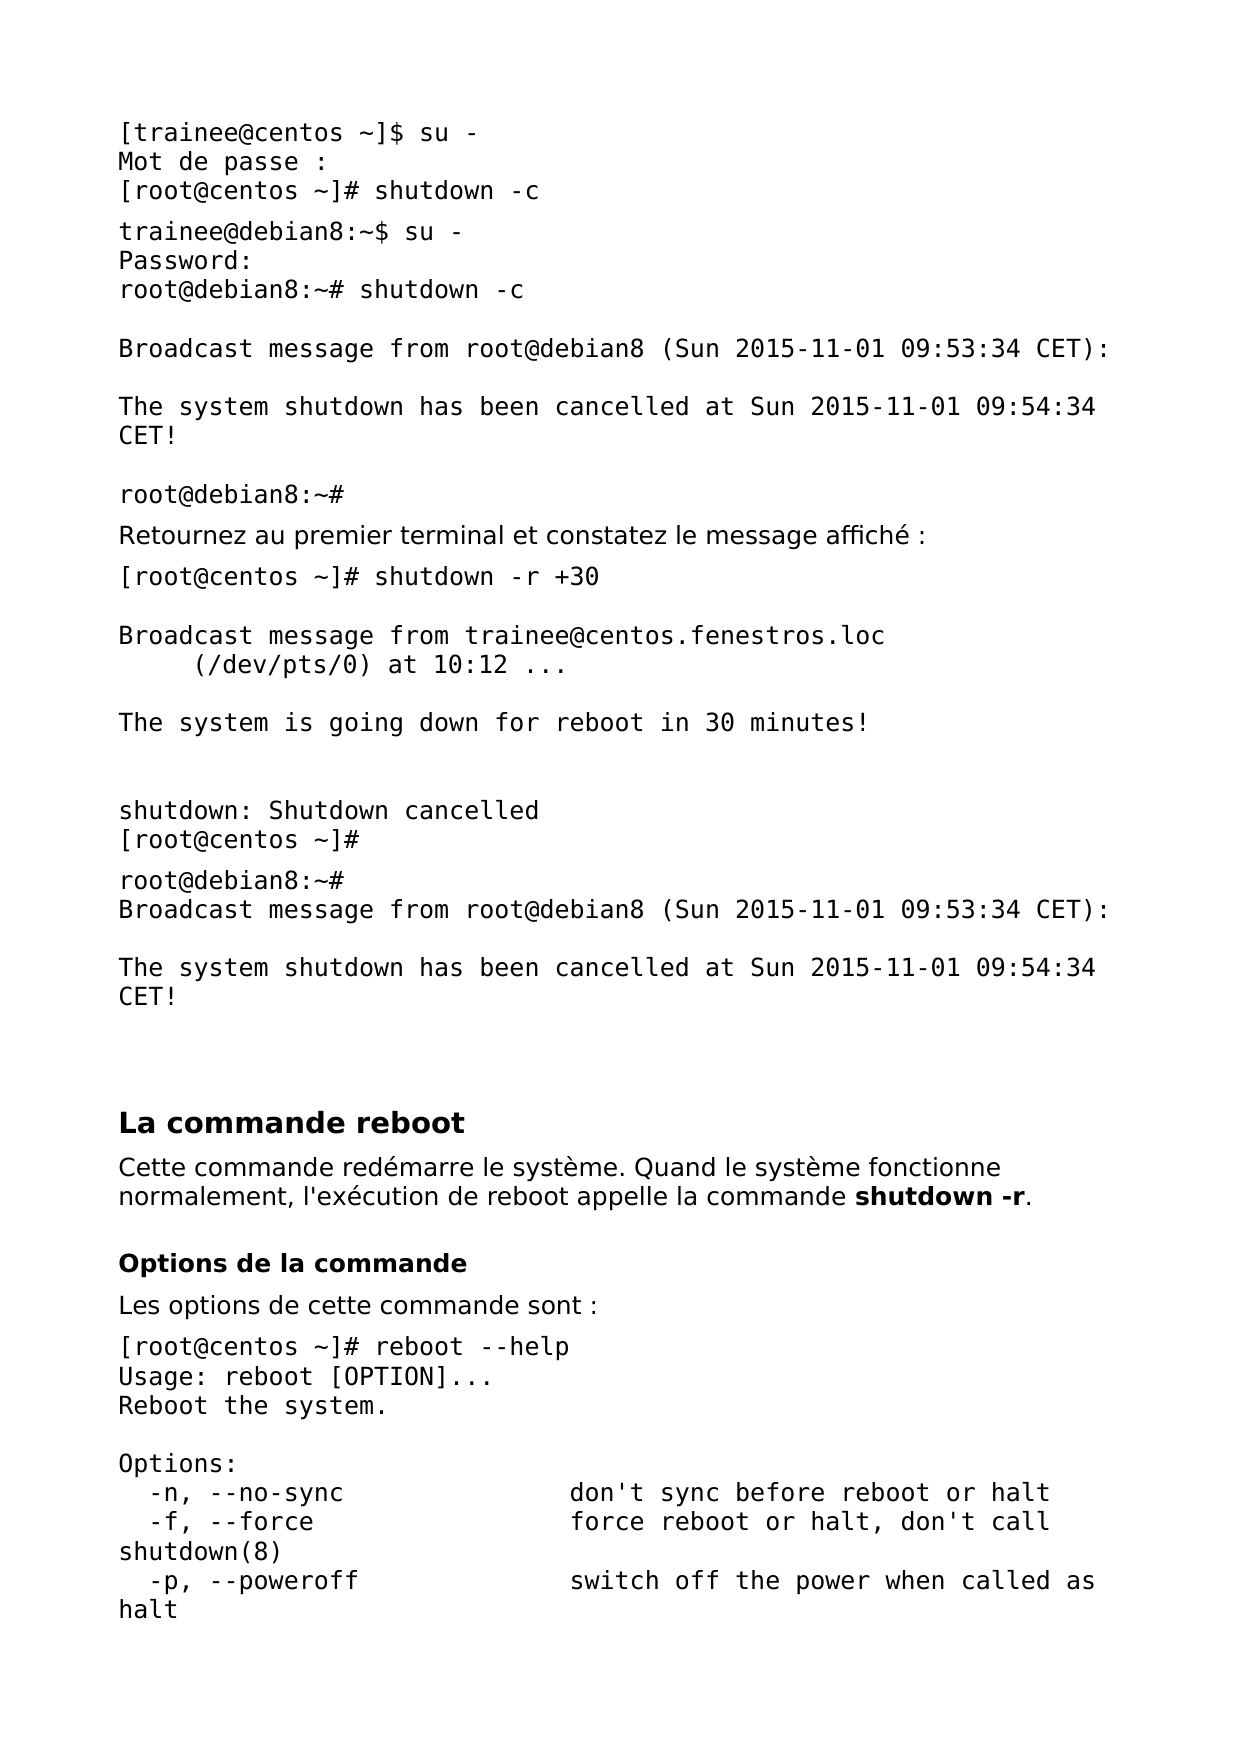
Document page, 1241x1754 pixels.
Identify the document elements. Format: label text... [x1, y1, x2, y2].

subtitle Options de la commande [118, 1249, 1122, 1278]
text [trainee@centos ~]$ su - Mot de passe : [root@centos ~]# shutdown -c [118, 118, 1122, 206]
text [root@centos ~]# reboot --help Usage: reboot [OPTION]... Reboot the system. Options: -n, --no-sync don't sync before reboot or halt -f, --force force reboot or halt, don't call shutdown(8) -p, --poweroff switch off the power when called as halt [118, 1332, 1122, 1624]
text root@debian8:~# Broadcast message from root@debian8 (Sun 2015-11-01 09:53:34 CET): The system shutdown has been cancelled at Sun 2015-11-01 09:54:34 CET! [118, 866, 1122, 1070]
text Les options de cette commande sont : [118, 1291, 1122, 1320]
text [root@centos ~]# shutdown -r +30 Broadcast message from trainee@centos.fenestros.loc (/dev/pts/0) at 10:12 ... The system is going down for reboot in 30 minutes! shutdown: Shutdown cancelled [root@centos ~]# [118, 562, 1122, 854]
subtitle La commande reboot [118, 1107, 1122, 1141]
text Retournez au premier terminal et constatez le message affiché : [118, 521, 1122, 550]
text Cette commande redémarre le système. Quand le système fonctionne normalement, l'exécution de reboot appelle la commande shutdown -r. [118, 1153, 1122, 1212]
text trainee@debian8:~$ su - Password: root@debian8:~# shutdown -c Broadcast message from root@debian8 (Sun 2015-11-01 09:53:34 CET): The system shutdown has been cancelled at Sun 2015-11-01 09:54:34 CET! root@debian8:~# [118, 217, 1122, 509]
